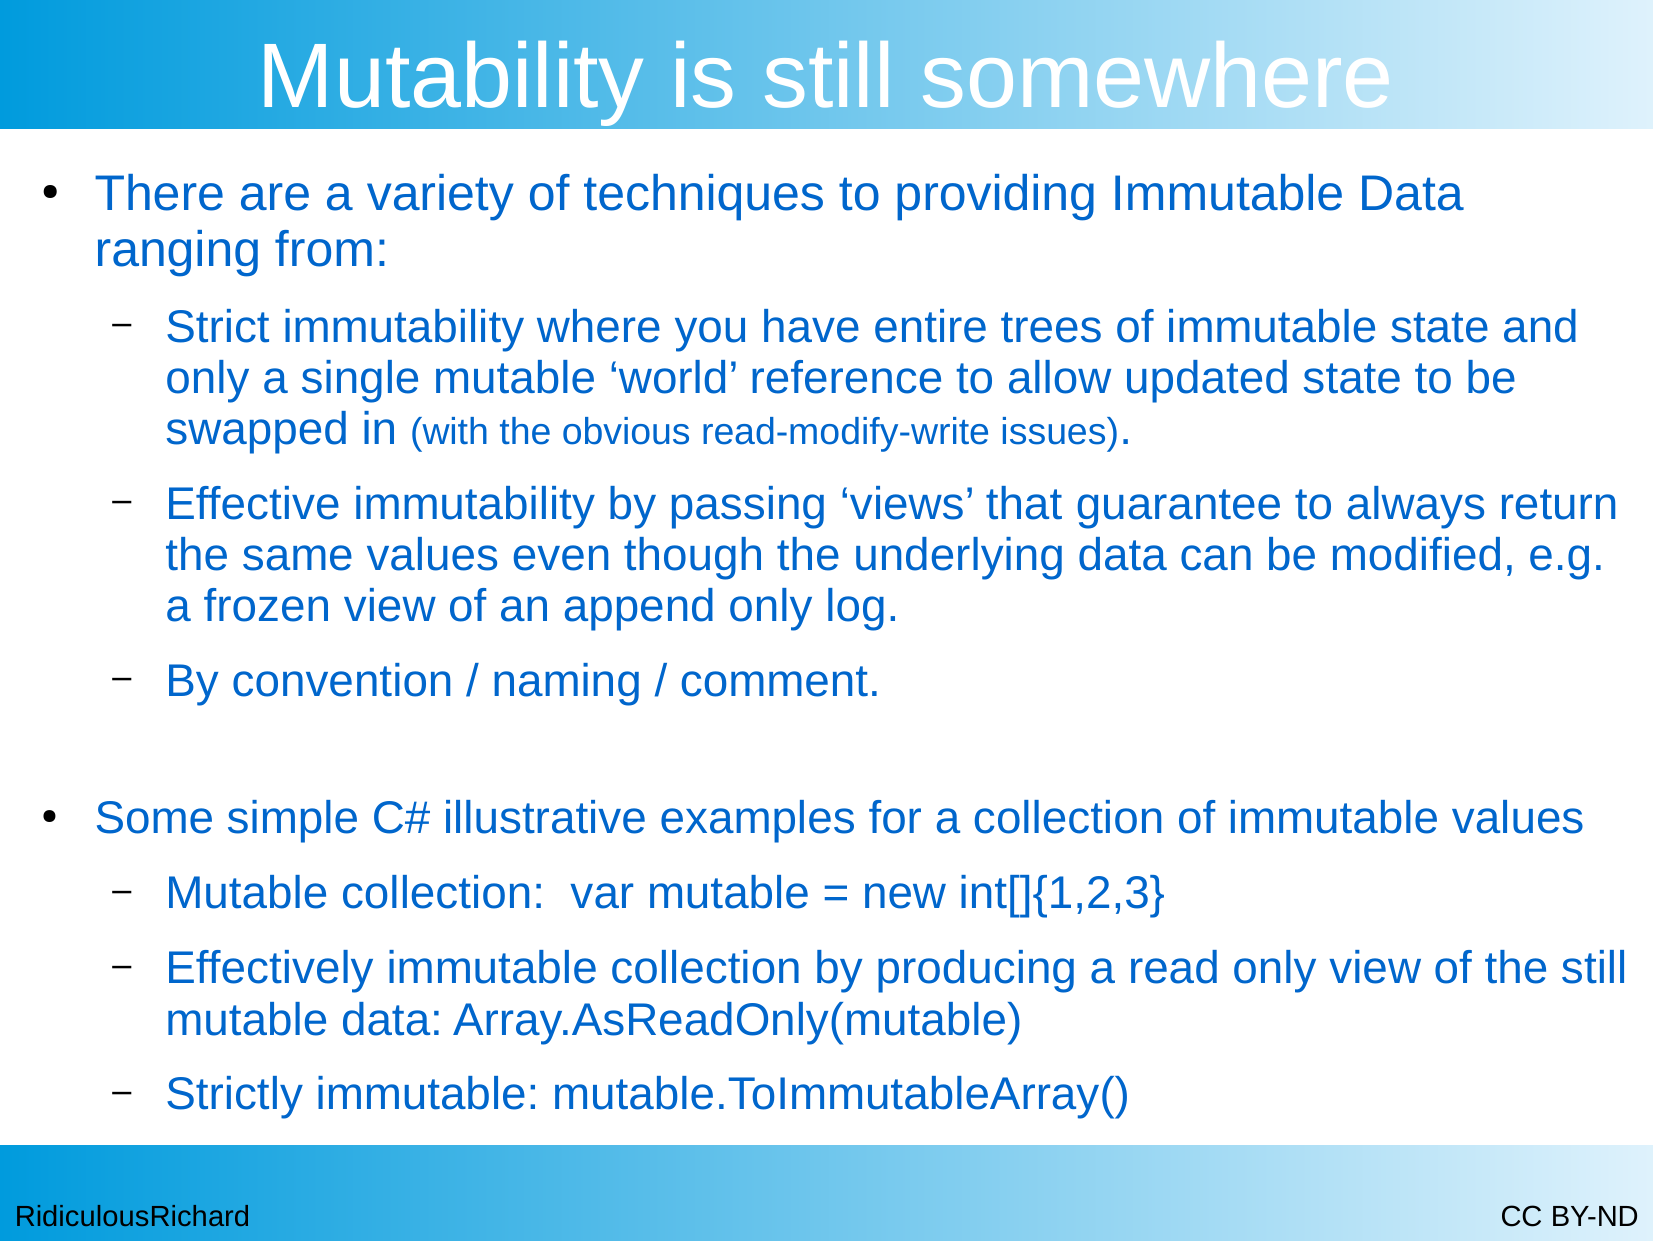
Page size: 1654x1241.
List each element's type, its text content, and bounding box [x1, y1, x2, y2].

list There are a variety of techniques to providing Immutable Data ranging from: Strict immutability where you have entire trees of immutable state and only a single mutable ‘world’ reference to allow updated state to be swapped in (with the obvious read-modify-write issues). Effective immutability by passing ‘views’ that guarantee to always return the same values even though the underlying data can be modified, e.g. a frozen view of an append only log. By convention / naming / comment. Some simple C# illustrative examples for a collection of immutable values Mutable collection: var mutable = new int[]{1,2,3} Effectively immutable collection by producing a read only view of the still mutable data: Array.AsReadOnly(mutable) Strictly immutable: mutable.ToImmutableArray() [23, 165, 1630, 1123]
title Mutability is still somewhere [82, 23, 1571, 129]
